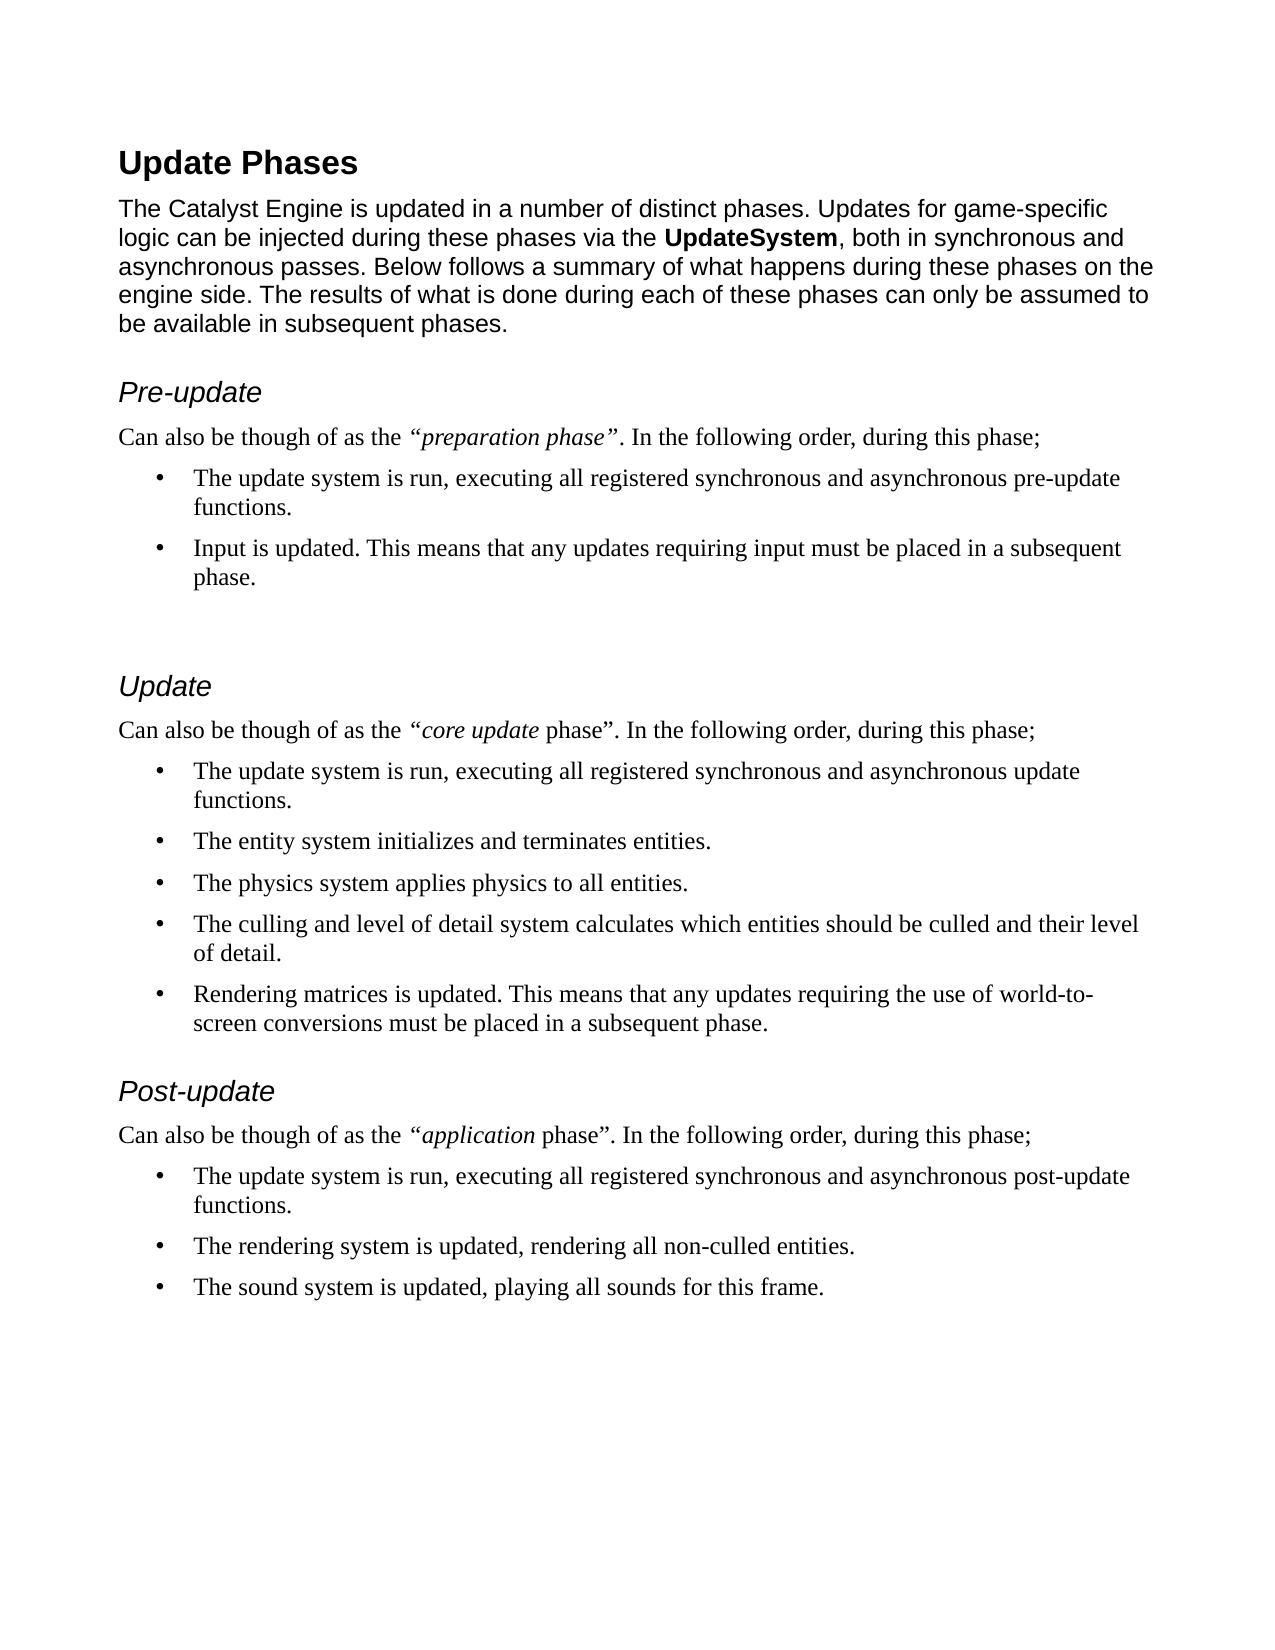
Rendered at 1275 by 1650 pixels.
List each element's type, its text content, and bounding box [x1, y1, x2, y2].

list The update system is run, executing all registered synchronous and asynchronous pre-update functions. [156, 463, 1157, 520]
subtitle Update [118, 669, 1157, 703]
list Rendering matrices is updated. This means that any updates requiring the use of world-to-screen conversions must be placed in a subsequent phase. [156, 979, 1157, 1036]
list Input is updated. This means that any updates requiring input must be placed in a subsequent phase. [156, 533, 1157, 590]
list The entity system initializes and terminates entities. [156, 826, 1157, 855]
text The Catalyst Engine is updated in a number of distinct phases. Updates for game-specific logic can be injected during these phases via the UpdateSystem, both in synchronous and asynchronous passes. Below follows a summary of what happens during these phases on the engine side. The results of what is done during each of these phases can only be assumed to be available in subsequent phases. [118, 194, 1157, 338]
list The update system is run, executing all registered synchronous and asynchronous update functions. [156, 756, 1157, 814]
list The physics system applies physics to all entities. [156, 868, 1157, 896]
list The rendering system is updated, rendering all non-culled entities. [156, 1231, 1157, 1260]
subtitle Post-update [118, 1074, 1157, 1107]
list The update system is run, executing all registered synchronous and asynchronous post-update functions. [156, 1161, 1157, 1219]
text Can also be though of as the “application phase”. In the following order, during this phase; [118, 1120, 1157, 1149]
subtitle Update Phases [118, 143, 1157, 182]
list The sound system is updated, playing all sounds for this frame. [156, 1272, 1157, 1301]
subtitle Pre-update [118, 376, 1157, 409]
text Can also be though of as the “core update phase”. In the following order, during this phase; [118, 715, 1157, 744]
text Can also be though of as the “preparation phase”. In the following order, during this phase; [118, 422, 1157, 450]
list The culling and level of detail system calculates which entities should be culled and their level of detail. [156, 909, 1157, 966]
